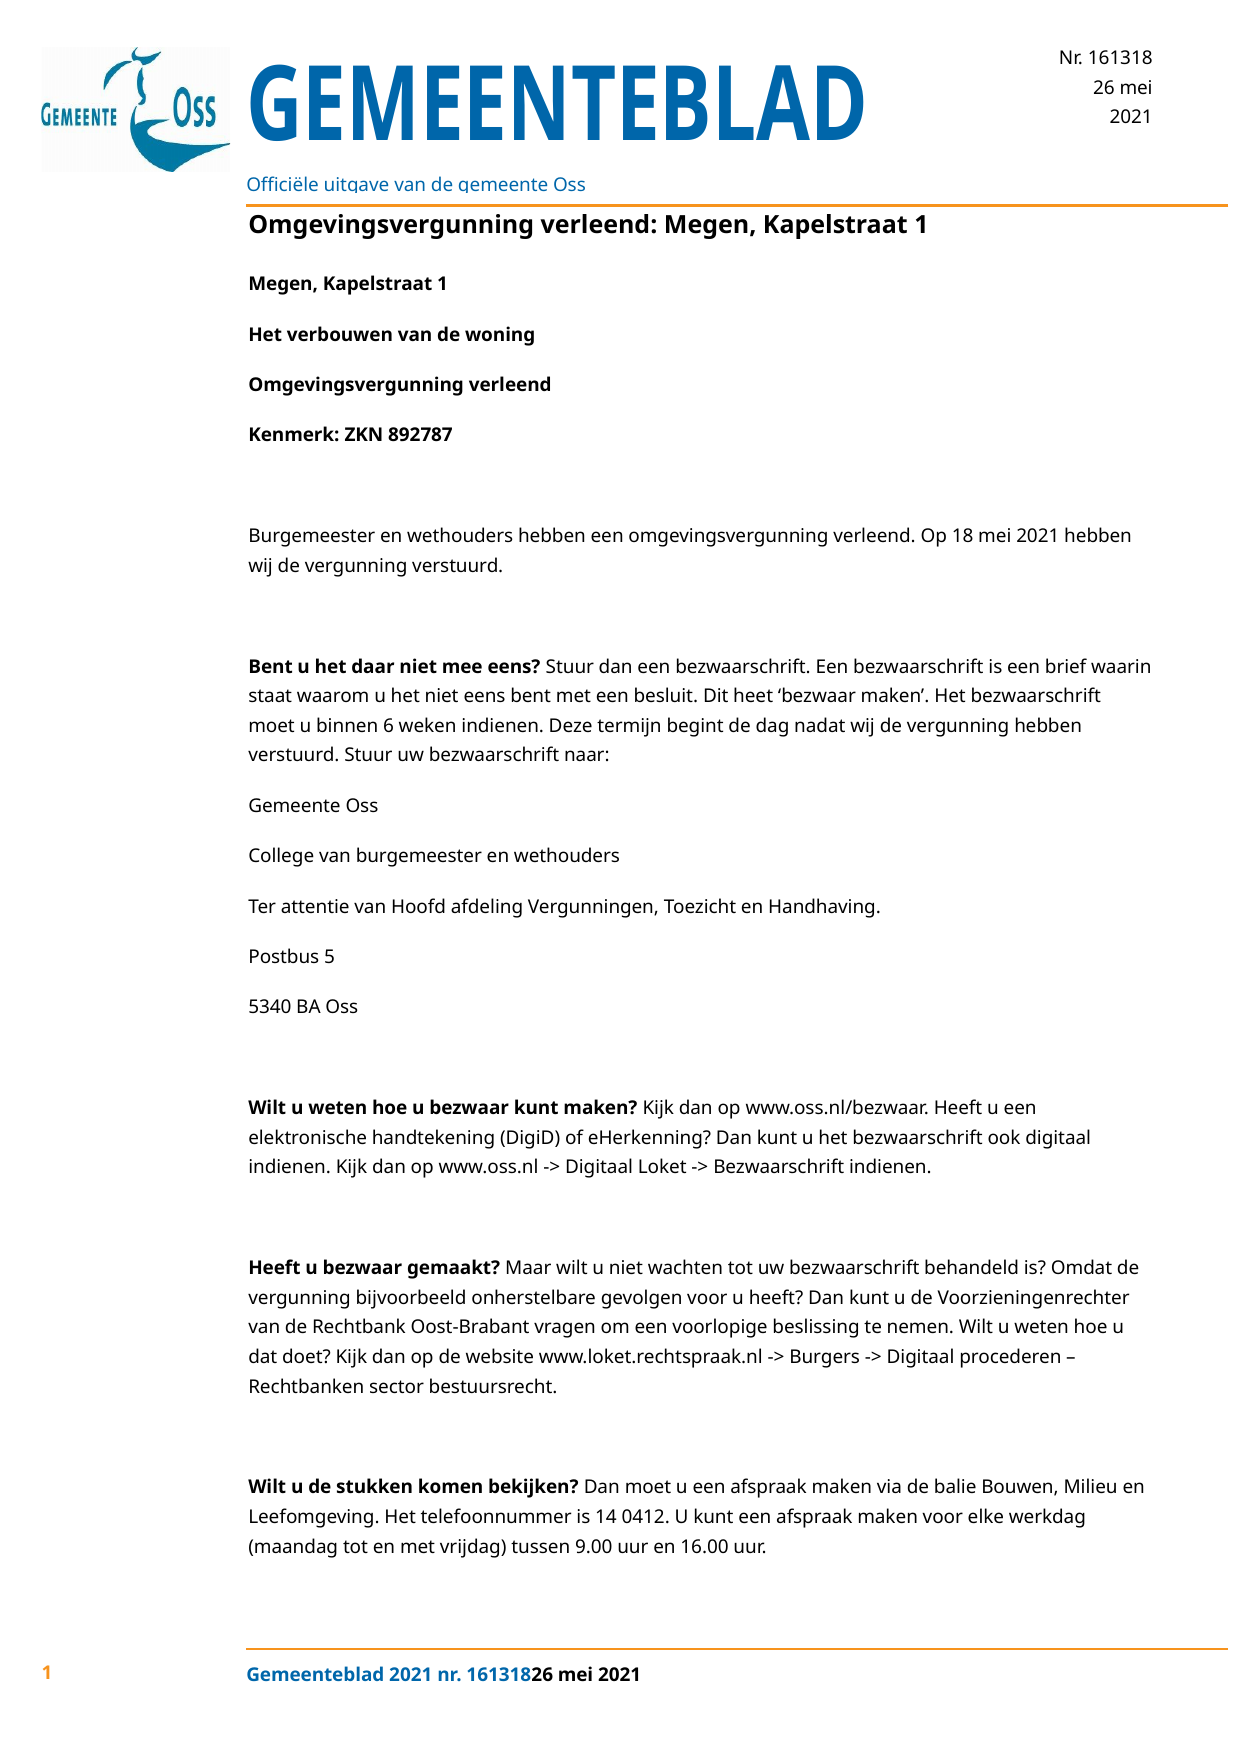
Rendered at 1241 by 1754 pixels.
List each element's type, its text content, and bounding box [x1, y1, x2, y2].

text Omgevingsvergunning verleend [248, 371, 1152, 397]
text Megen, Kapelstraat 1 [248, 270, 1152, 296]
text Kenmerk: ZKN 892787 [248, 422, 1152, 447]
text Het verbouwen van de woning [248, 321, 1152, 346]
text Heeft u bezwaar gemaakt? Maar wilt u niet wachten tot uw bezwaarschrift behandeld is? Omdat de vergunning bijvoorbeeld onherstelbare gevolgen voor u heeft? Dan kunt u de Voorzieningenrechter van de Rechtbank Oost-Brabant vragen om een voorlopige beslissing te nemen. Wilt u weten hoe u dat doet? Kijk dan op de website www.loket.rechtspraak.nl -> Burgers -> Digitaal procederen – Rechtbanken sector bestuursrecht. [248, 1254, 1152, 1398]
picture [41, 47, 231, 172]
text Burgemeester en wethouders hebben een omgevingsvergunning verleend. Op 18 mei 2021 hebben wij de vergunning verstuurd. [248, 522, 1152, 578]
text Ter attentie van Hoofd afdeling Vergunningen, Toezicht en Handhaving. [248, 893, 1152, 918]
text Omgevingsvergunning verleend: Megen, Kapelstraat 1 [248, 207, 1152, 241]
text Postbus 5 [248, 943, 1152, 969]
text Wilt u de stukken komen bekijken? Dan moet u een afspraak maken via de balie Bouwen, Milieu en Leefomgeving. Het telefoonnummer is 14 0412. U kunt een afspraak maken voor elke werkdag (maandag tot en met vrijdag) tussen 9.00 uur en 16.00 uur. [248, 1474, 1152, 1558]
text Wilt u weten hoe u bezwaar kunt maken? Kijk dan op www.oss.nl/bezwaar. Heeft u een elektronische handtekening (DigiD) of eHerkenning? Dan kunt u het bezwaarschrift ook digitaal indienen. Kijk dan op www.oss.nl -> Digitaal Loket -> Bezwaarschrift indienen. [248, 1094, 1152, 1179]
text 5340 BA Oss [248, 994, 1152, 1019]
text Bent u het daar niet mee eens? Stuur dan een bezwaarschrift. Een bezwaarschrift is een brief waarin staat waarom u het niet eens bent met een besluit. Dit heet ‘bezwaar maken’. Het bezwaarschrift moet u binnen 6 weken indienen. Deze termijn begint de dag nadat wij de vergunning hebben verstuurd. Stuur uw bezwaarschrift naar: [248, 653, 1152, 767]
text College van burgemeester en wethouders [248, 842, 1152, 868]
text Gemeente Oss [248, 792, 1152, 818]
